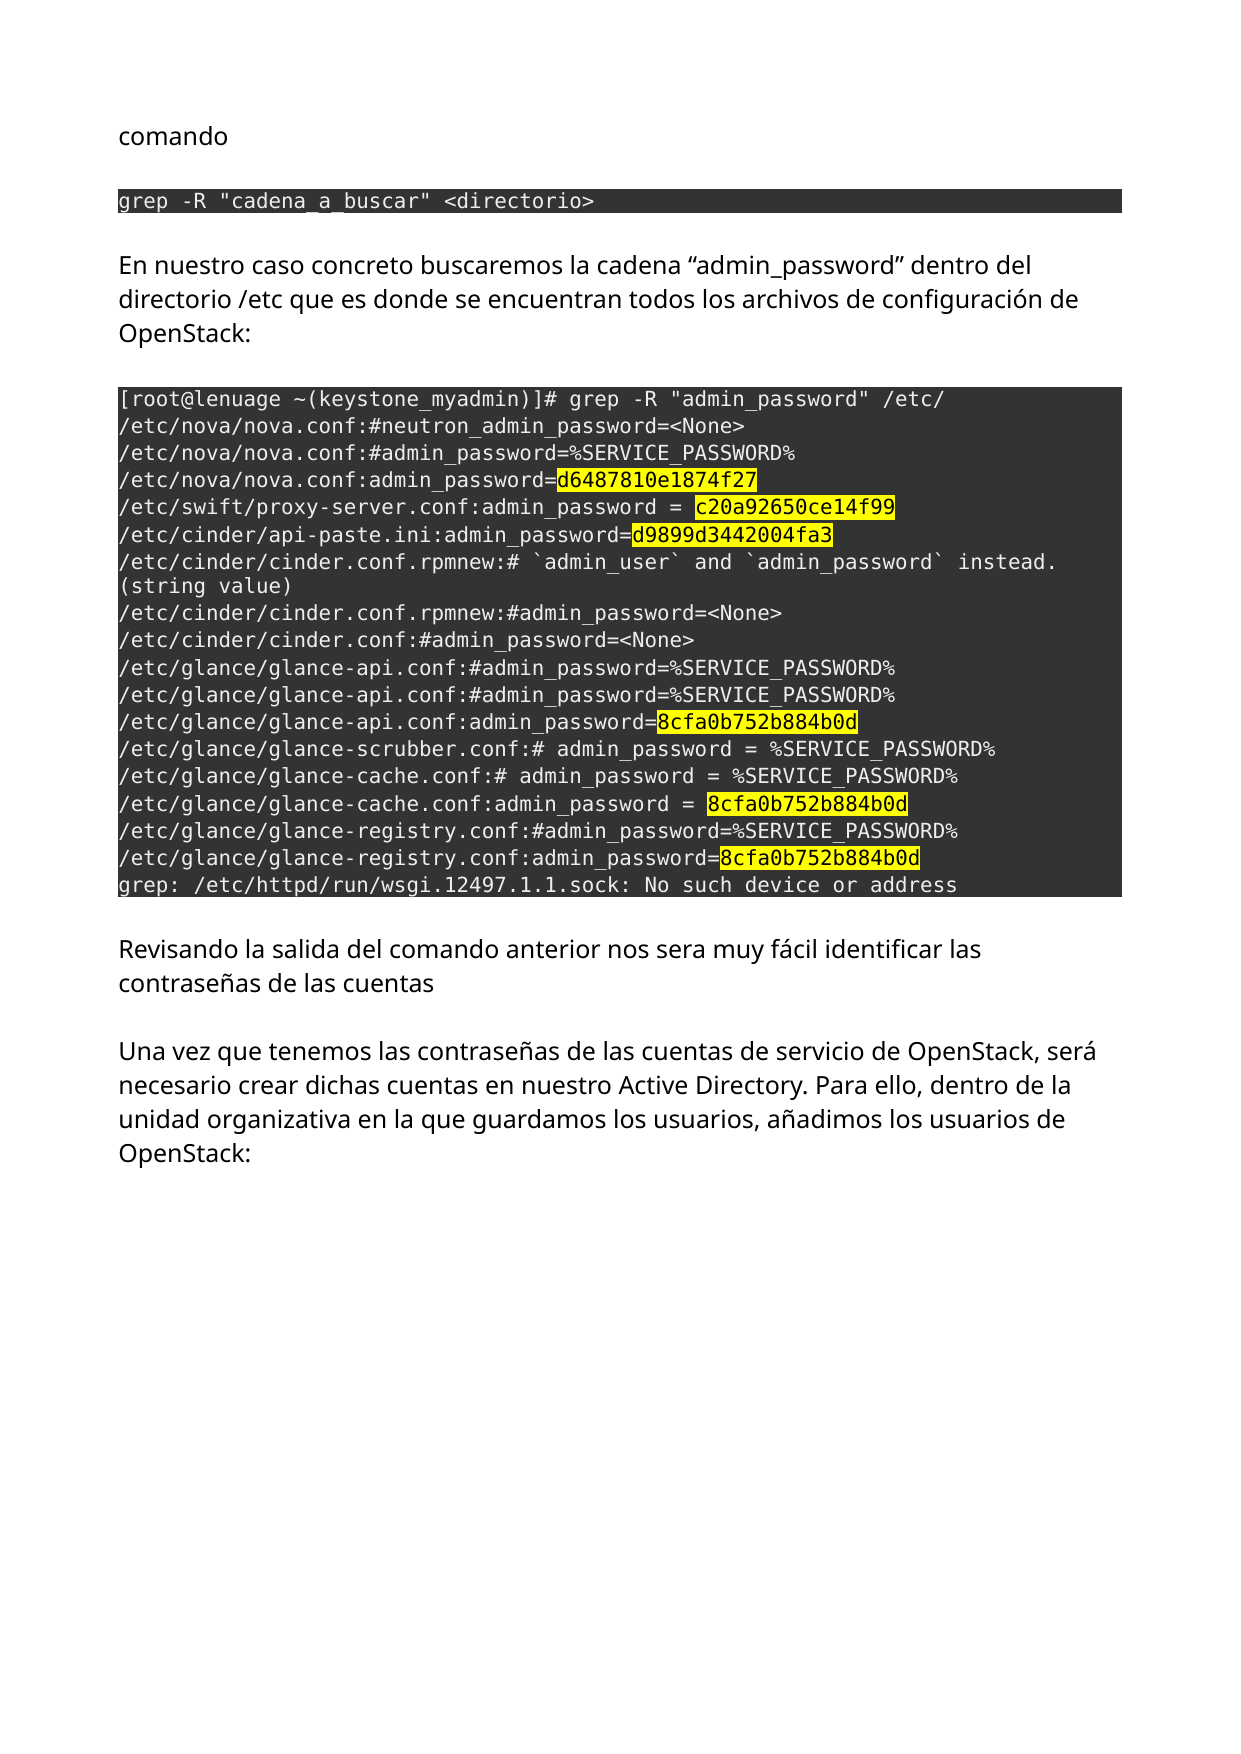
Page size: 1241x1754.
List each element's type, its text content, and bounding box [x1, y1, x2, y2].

text /etc/cinder/cinder.conf.rpmnew:#admin_password=<None> [118, 601, 1122, 626]
text /etc/glance/glance-api.conf:#admin_password=%SERVICE_PASSWORD% [118, 656, 1122, 680]
text /etc/glance/glance-scrubber.conf:# admin_password = %SERVICE_PASSWORD% [118, 737, 1122, 761]
text /etc/cinder/cinder.conf:#admin_password=<None> [118, 628, 1122, 653]
text /etc/cinder/cinder.conf.rpmnew:# `admin_user` and `admin_password` instead. (string value) [118, 550, 1122, 598]
text Una vez que tenemos las contraseñas de las cuentas de servicio de OpenStack, será necesario crear dichas cuentas en nuestro Active Directory. Para ello, dentro de la unidad organizativa en la que guardamos los usuarios, añadimos los usuarios de OpenStack: [118, 1034, 1122, 1170]
text /etc/glance/glance-cache.conf:admin_password = 8cfa0b752b884b0d [118, 792, 1122, 816]
text /etc/swift/proxy-server.conf:admin_password = c20a92650ce14f99 [118, 495, 1122, 520]
text /etc/glance/glance-api.conf:#admin_password=%SERVICE_PASSWORD% [118, 683, 1122, 707]
text /etc/glance/glance-registry.conf:#admin_password=%SERVICE_PASSWORD% [118, 819, 1122, 843]
text Revisando la salida del comando anterior nos sera muy fácil identificar las contraseñas de las cuentas [118, 931, 1122, 999]
text /etc/glance/glance-registry.conf:admin_password=8cfa0b752b884b0d [118, 846, 1122, 870]
text /etc/nova/nova.conf:admin_password=d6487810e1874f27 [118, 468, 1122, 492]
text grep: /etc/httpd/run/wsgi.12497.1.1.sock: No such device or address [118, 873, 1122, 897]
text /etc/cinder/api-paste.ini:admin_password=d9899d3442004fa3 [118, 523, 1122, 547]
text /etc/glance/glance-api.conf:admin_password=8cfa0b752b884b0d [118, 710, 1122, 734]
text /etc/glance/glance-cache.conf:# admin_password = %SERVICE_PASSWORD% [118, 764, 1122, 789]
text En nuestro caso concreto buscaremos la cadena “admin_password” dentro del directorio /etc que es donde se encuentran todos los archivos de configuración de OpenStack: [118, 247, 1122, 350]
text comando [118, 118, 1122, 152]
text /etc/nova/nova.conf:#admin_password=%SERVICE_PASSWORD% [118, 441, 1122, 465]
text /etc/nova/nova.conf:#neutron_admin_password=<None> [118, 414, 1122, 438]
text [root@lenuage ~(keystone_myadmin)]# grep -R "admin_password" /etc/ [118, 387, 1122, 411]
text grep -R "cadena_a_buscar" <directorio> [118, 189, 1122, 213]
